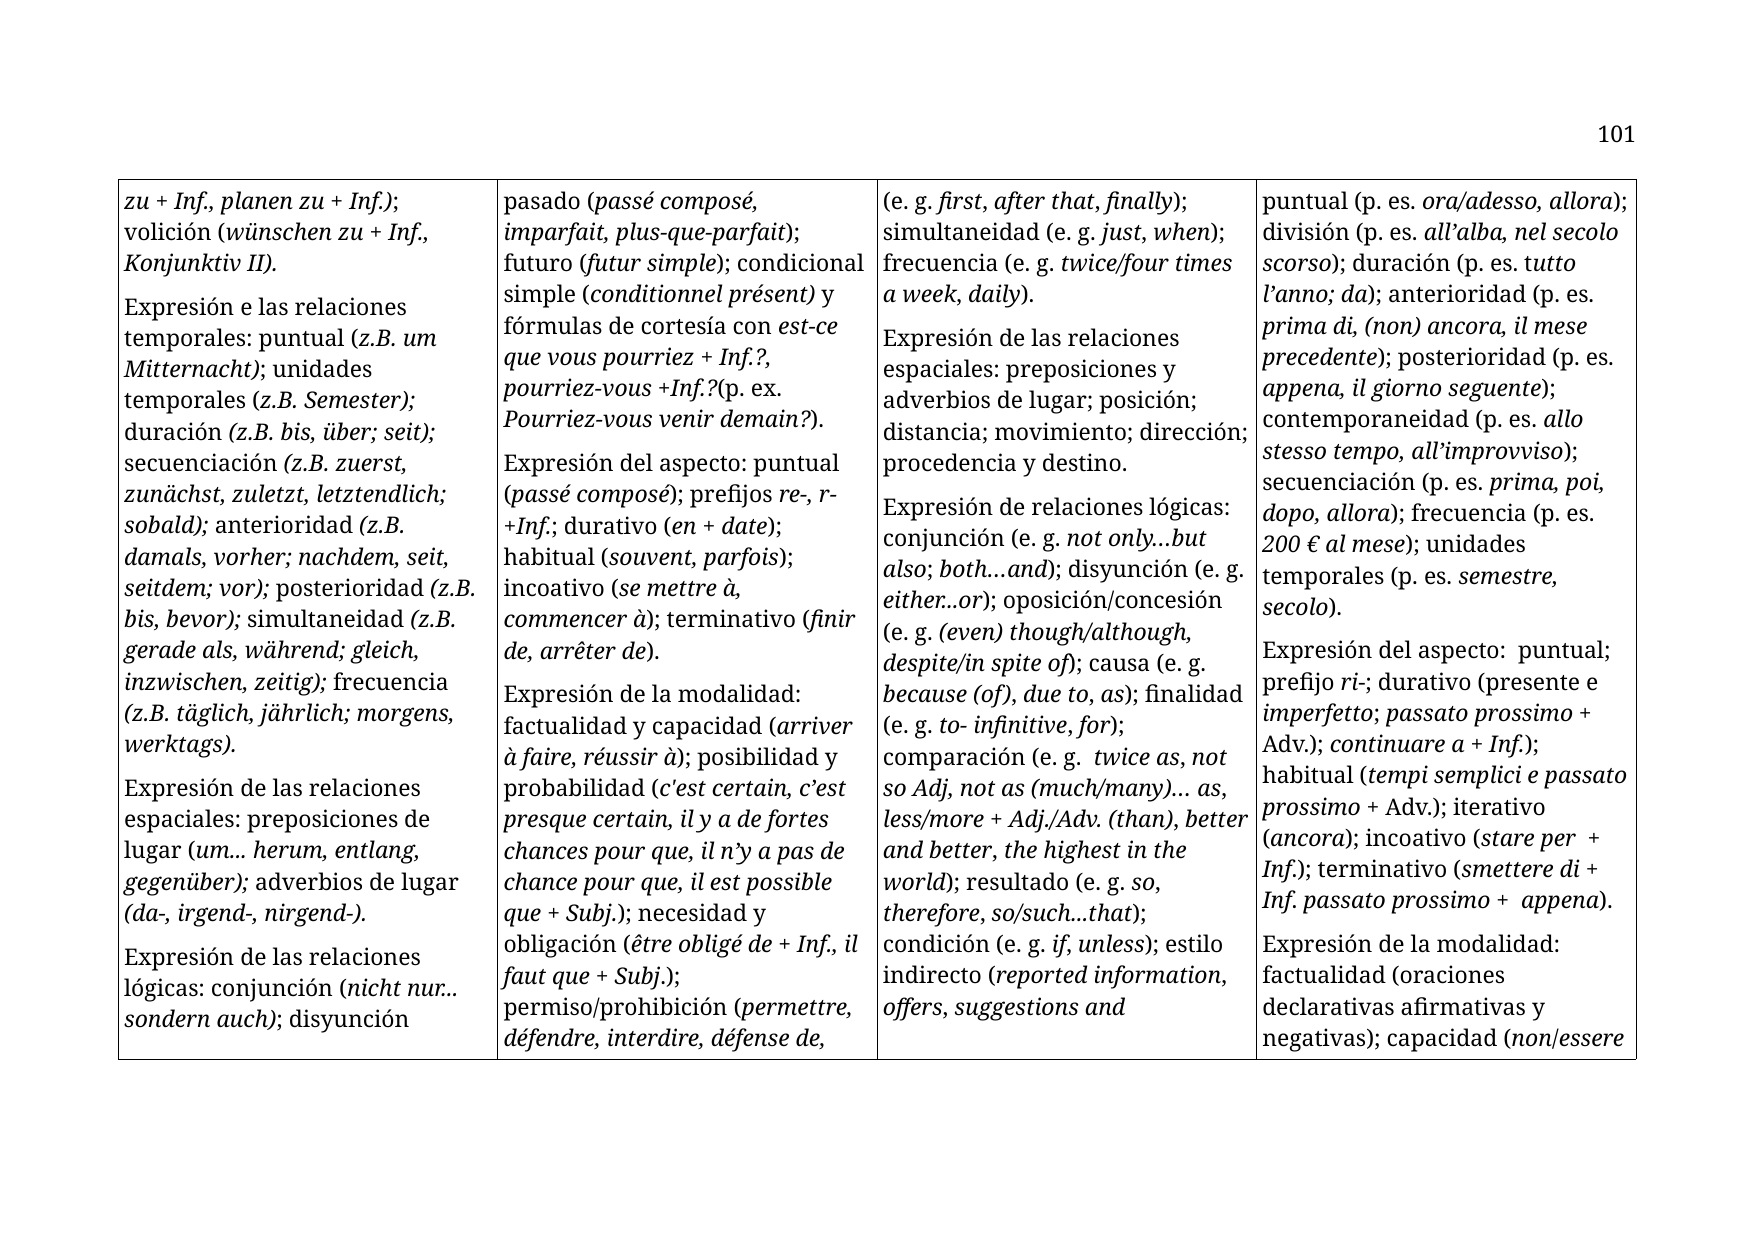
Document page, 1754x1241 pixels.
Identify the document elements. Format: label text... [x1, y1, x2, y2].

table_cell puntual (p. es. ora/adesso, allora); división (p. es. all’alba, nel secolo scorso); duración (p. es. tutto l’anno; da); anterioridad (p. es. prima di, (non) ancora, il mese precedente); posterioridad (p. es. appena, il giorno seguente); contemporaneidad (p. es. allo stesso tempo, all’improvviso); secuenciación (p. es. prima, poi, dopo, allora); frecuencia (p. es. 200 € al mese); unidades temporales (p. es. semestre, secolo). Expresión del aspecto: puntual; prefijo ri-; durativo (presente e imperfetto; passato prossimo + Adv.); continuare a + Inf.); habitual (tempi semplici e passato prossimo + Adv.); iterativo (ancora); incoativo (stare per + Inf.); terminativo (smettere di + Inf. passato prossimo + appena). Expresión de la modalidad: factualidad (oraciones declarativas afirmativas y negativas); capacidad (non/essere [1257, 180, 1636, 1059]
table_cell (e. g. first, after that, finally); simultaneidad (e. g. just, when); frecuencia (e. g. twice/four times a week, daily). Expresión de las relaciones espaciales: preposiciones y adverbios de lugar; posición; distancia; movimiento; dirección; procedencia y destino. Expresión de relaciones lógicas: conjunción (e. g. not only…but also; both…and); disyunción (e. g. either...or); oposición/concesión (e. g. (even) though/although, despite/in spite of); causa (e. g. because (of), due to, as); finalidad (e. g. to- infinitive, for); comparación (e. g. twice as, not so Adj, not as (much/many)… as, less/more + Adj./Adv. (than), better and better, the highest in the world); resultado (e. g. so, therefore, so/such...that); condición (e. g. if, unless); estilo indirecto (reported information, offers, suggestions and [878, 180, 1256, 1059]
table_cell pasado (passé composé, imparfait, plus-que-parfait); futuro (futur simple); condicional simple (conditionnel présent) y fórmulas de cortesía con est-ce que vous pourriez + Inf.?, pourriez-vous +Inf.?(p. ex. Pourriez-vous venir demain?). Expresión del aspecto: puntual (passé composé); prefijos re-, r-+Inf.; durativo (en + date); habitual (souvent, parfois); incoativo (se mettre à, commencer à); terminativo (finir de, arrêter de). Expresión de la modalidad: factualidad y capacidad (arriver à faire, réussir à); posibilidad y probabilidad (c'est certain, c’est presque certain, il y a de fortes chances pour que, il n’y a pas de chance pour que, il est possible que + Subj.); necesidad y obligación (être obligé de + Inf., il faut que + Subj.); permiso/prohibición (permettre, défendre, interdire, défense de, [498, 180, 877, 1059]
table_cell zu + Inf., planen zu + Inf.); volición (wünschen zu + Inf., Konjunktiv II). Expresión e las relaciones temporales: puntual (z.B. um Mitternacht); unidades temporales (z.B. Semester); duración (z.B. bis, über; seit); secuenciación (z.B. zuerst, zunächst, zuletzt, letztendlich; sobald); anterioridad (z.B. damals, vorher; nachdem, seit, seitdem; vor); posterioridad (z.B. bis, bevor); simultaneidad (z.B. gerade als, während; gleich, inzwischen, zeitig); frecuencia (z.B. täglich, jährlich; morgens, werktags). Expresión de las relaciones espaciales: preposiciones de lugar (um... herum, entlang, gegenüber); adverbios de lugar (da-, irgend-, nirgend-). Expresión de las relaciones lógicas: conjunción (nicht nur... sondern auch); disyunción [119, 180, 497, 1059]
